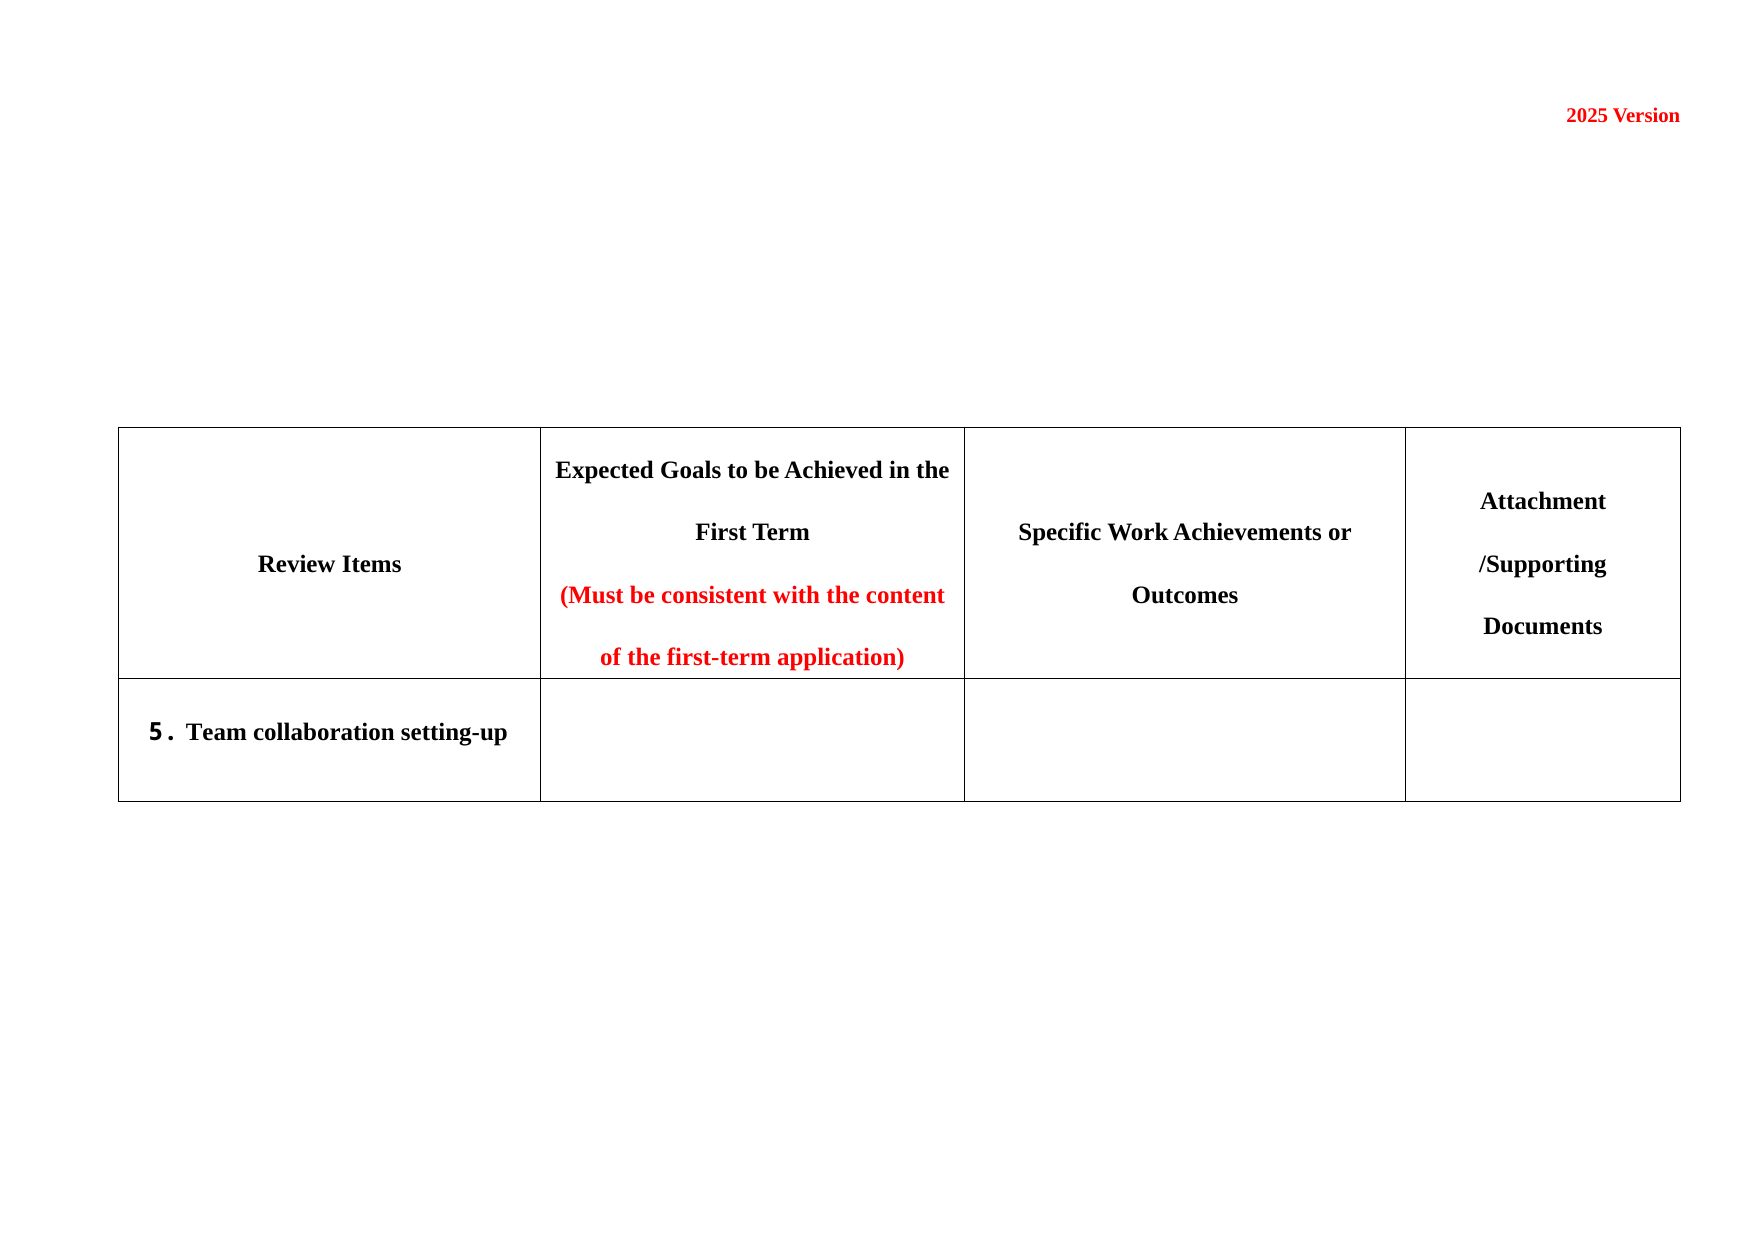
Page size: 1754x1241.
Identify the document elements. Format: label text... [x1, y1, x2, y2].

table_cell Team collaboration setting-up [119, 679, 540, 801]
table_header Attachment /Supporting Documents [1406, 428, 1680, 678]
table_header Review Items [119, 428, 540, 678]
table_cell [965, 679, 1405, 801]
table_header Specific Work Achievements or Outcomes [965, 428, 1405, 678]
table_header Expected Goals to be Achieved in the First Term (Must be consistent with the content of the first-term application) [541, 428, 964, 678]
table_cell [541, 679, 964, 801]
table_cell [1406, 679, 1680, 801]
